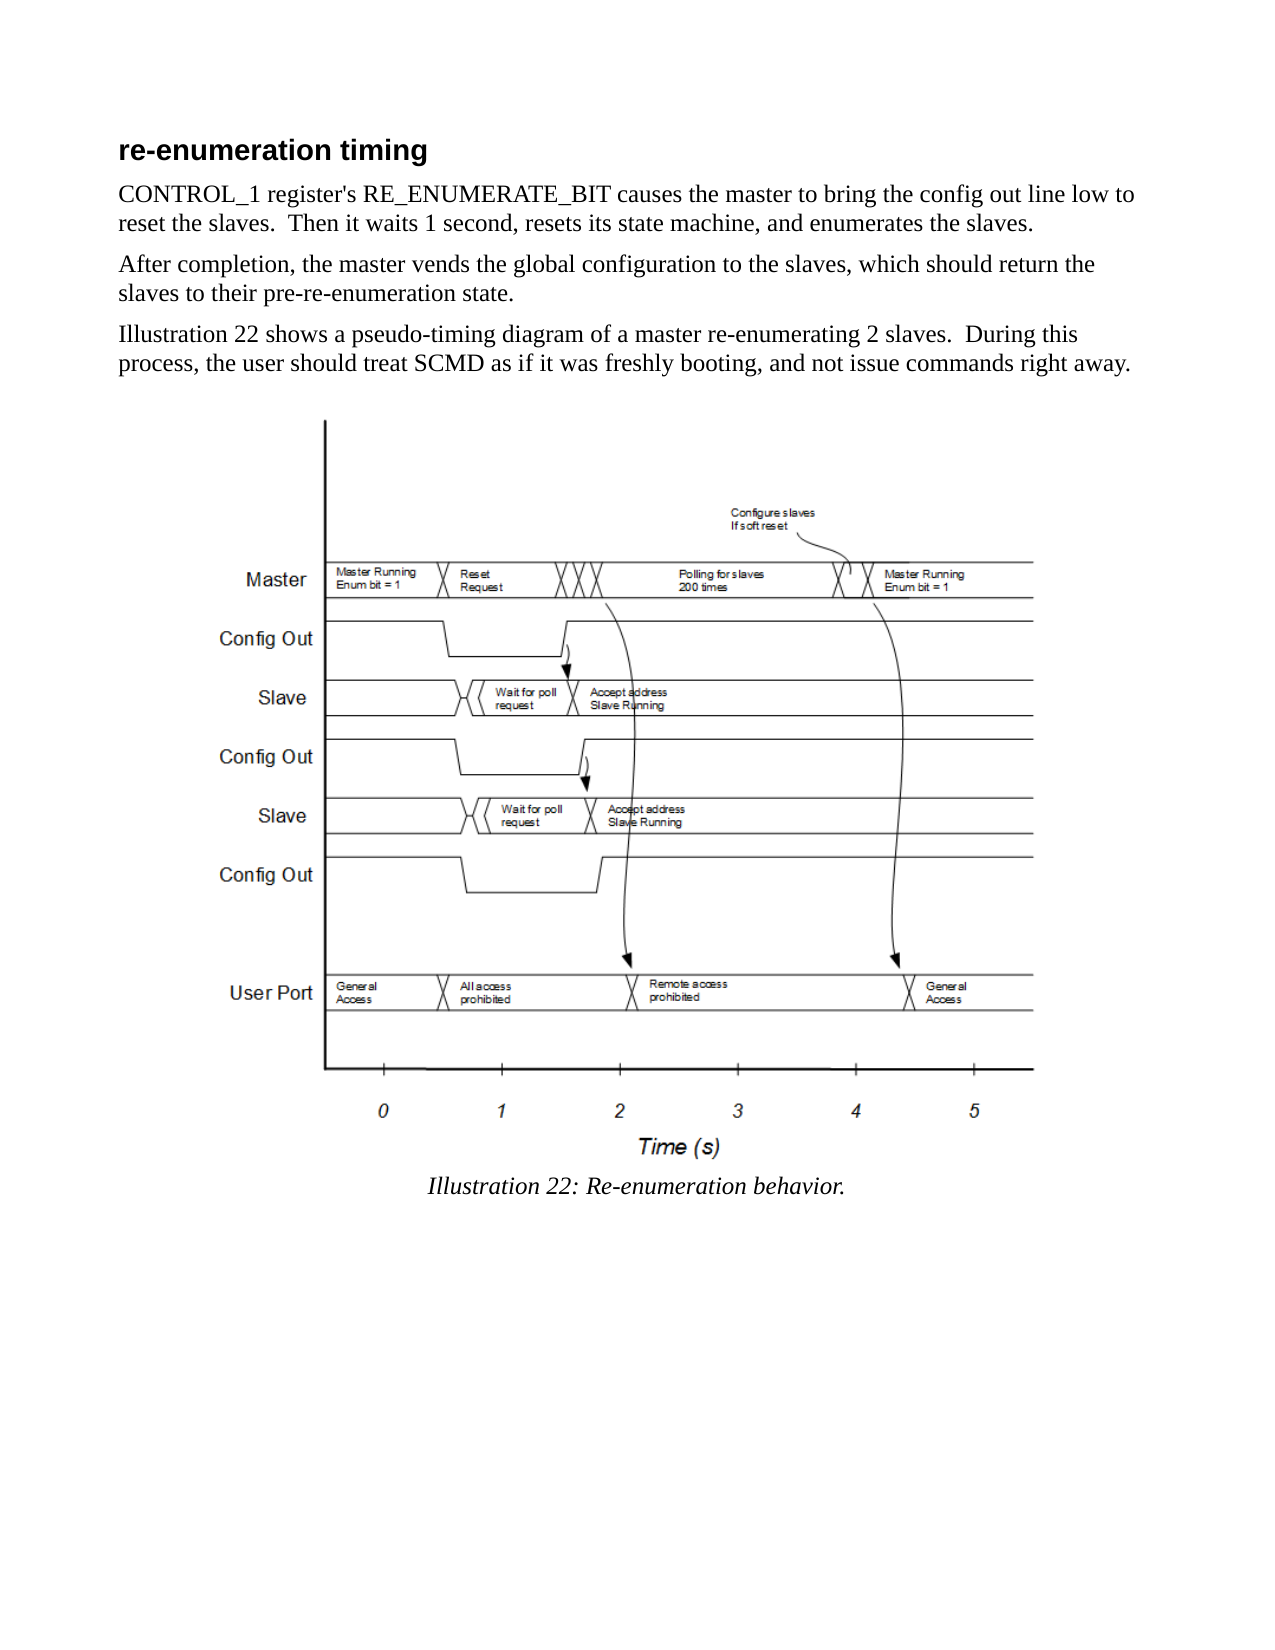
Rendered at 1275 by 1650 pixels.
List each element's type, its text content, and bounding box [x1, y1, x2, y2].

text Illustration 22: Re-enumeration behavior. [213, 1171, 1062, 1199]
picture [212, 401, 1063, 1171]
text CONTROL_1 register's RE_ENUMERATE_BIT causes the master to bring the config out line low to reset the slaves. Then it waits 1 second, resets its state machine, and enumerates the slaves. [118, 179, 1157, 236]
text Illustration 22 shows a pseudo-timing diagram of a master re-enumerating 2 slaves. During this process, the user should treat SCMD as if it was freshly booting, and not issue commands right away. [118, 319, 1157, 376]
subtitle re-enumeration timing [118, 133, 1157, 166]
text After completion, the master vends the global configuration to the slaves, which should return the slaves to their pre-re-enumeration state. [118, 249, 1157, 306]
